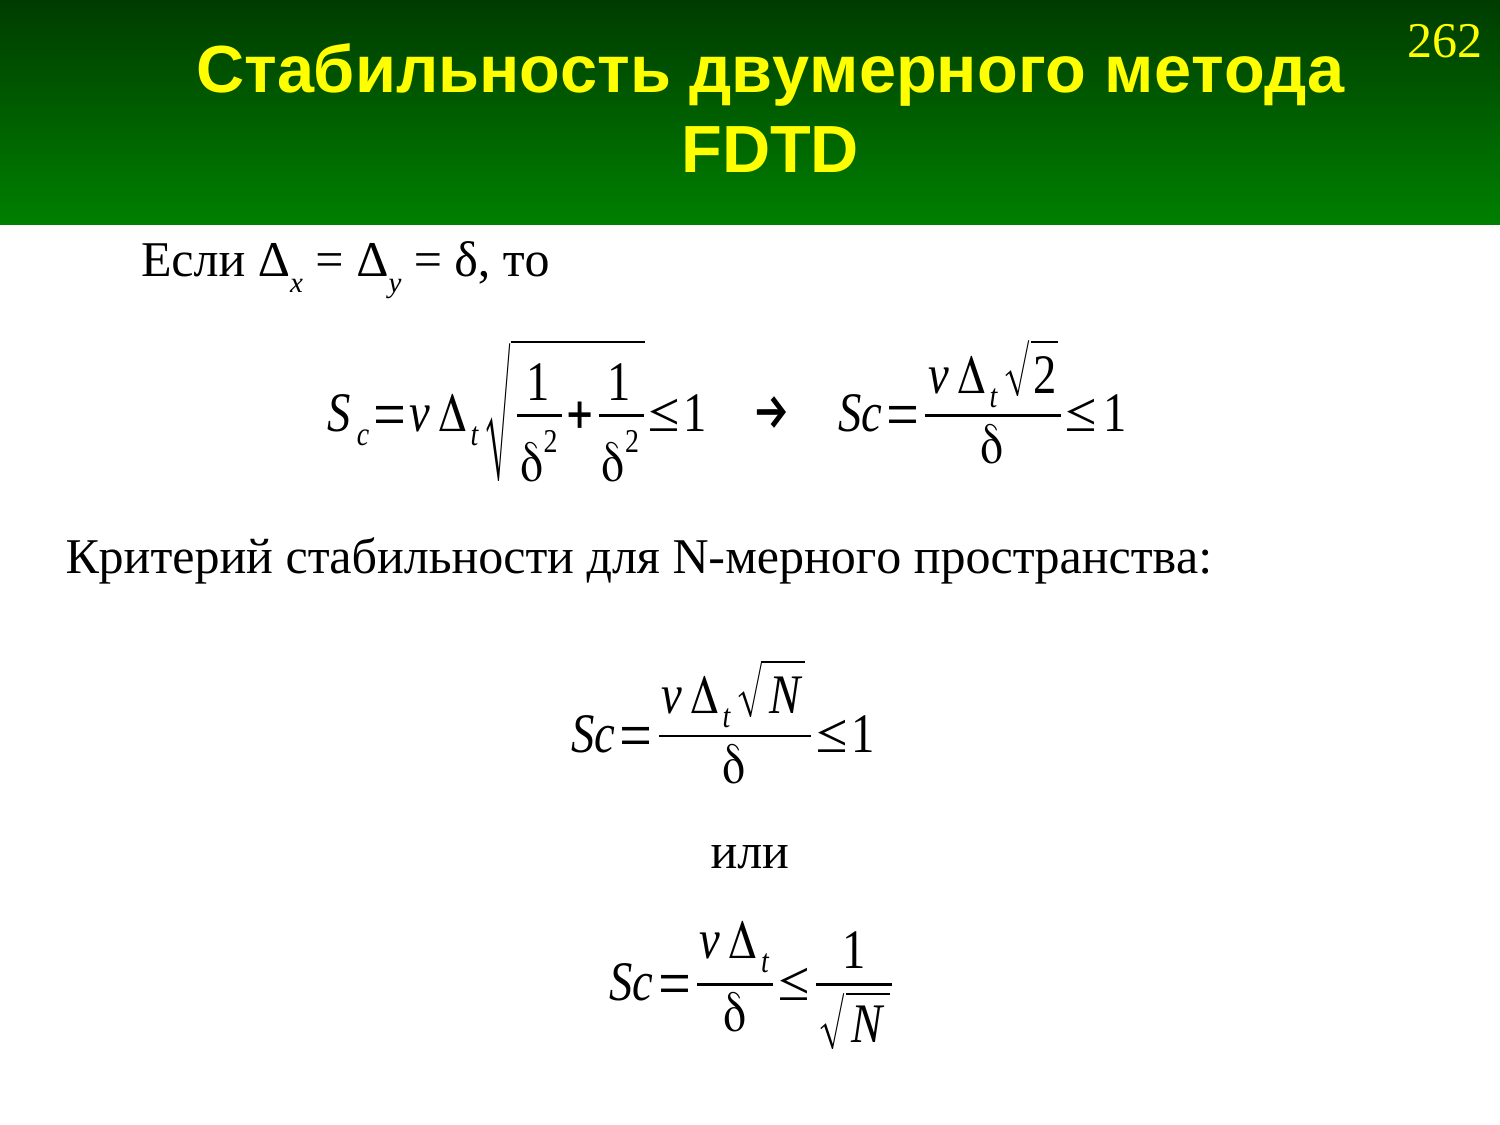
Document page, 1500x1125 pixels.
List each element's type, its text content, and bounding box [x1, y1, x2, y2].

chart [556, 657, 886, 788]
text_box или [695, 811, 805, 886]
chart [594, 909, 906, 1057]
title Стабильность двумерного метода FDTD [100, 7, 1441, 204]
text_box Если Δx = Δy = δ, то [126, 218, 1472, 306]
chart [313, 337, 1137, 483]
text_box Критерий стабильности для N-мерного пространства: [50, 515, 1229, 591]
